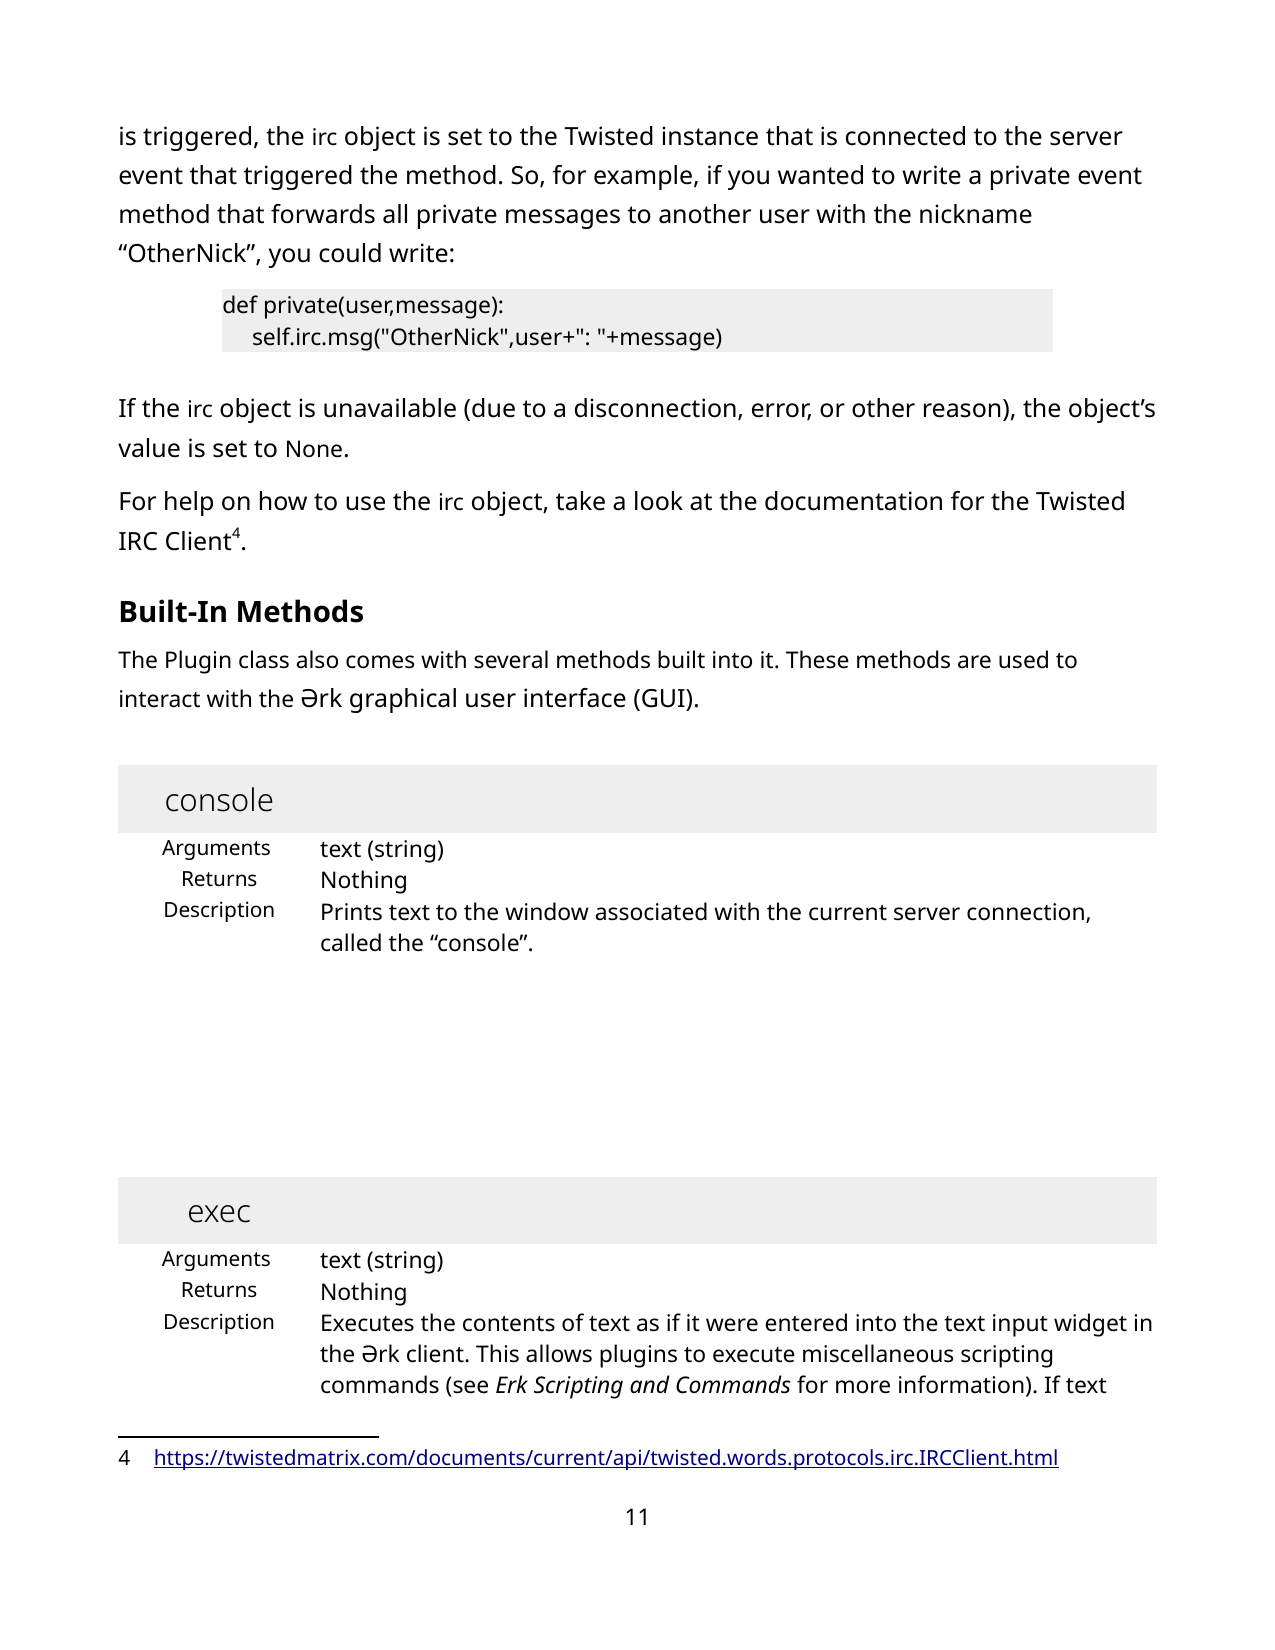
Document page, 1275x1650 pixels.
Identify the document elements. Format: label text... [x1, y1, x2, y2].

table_header console [118, 765, 320, 833]
table_header [320, 1177, 1157, 1244]
table_cell Nothing [320, 1276, 1157, 1307]
table_cell Returns [118, 864, 320, 895]
text https://twistedmatrix.com/documents/current/api/twisted.words.protocols.irc.IRCClient.html [118, 1443, 1157, 1471]
table_cell Arguments [118, 833, 320, 864]
table_cell Description [118, 1307, 320, 1401]
table_cell Prints text to the window associated with the current server connection, called the “console”. [320, 895, 1157, 958]
table_cell text (string) [320, 833, 1157, 864]
table_cell Returns [118, 1276, 320, 1307]
subtitle Built-In Methods [118, 591, 1157, 631]
table_cell Arguments [118, 1244, 320, 1276]
table_header exec [118, 1177, 320, 1244]
text For help on how to use the irc object, take a look at the documentation for the Twisted IRC Client. [118, 484, 1157, 557]
text If the irc object is unavailable (due to a disconnection, error, or other reason), the object’s value is set to None. [118, 352, 1157, 464]
table_cell Description [118, 895, 320, 958]
table_cell Executes the contents of text as if it were entered into the text input widget in the Ərk client. This allows plugins to execute miscellaneous scripting commands (see Erk Scripting and Commands for more information). If text [320, 1307, 1157, 1401]
table_cell text (string) [320, 1244, 1157, 1276]
table_header [320, 765, 1157, 833]
table_cell Nothing [320, 864, 1157, 895]
text is triggered, the irc object is set to the Twisted instance that is connected to the server event that triggered the method. So, for example, if you wanted to write a private event method that forwards all private messages to another user with the nickname “OtherNick”, you could write: [118, 118, 1157, 270]
table_header def private(user,message): self.irc.msg("OtherNick",user+": "+message) [222, 289, 1053, 352]
text The Plugin class also comes with several methods built into it. These methods are used to interact with the Ərk graphical user interface (GUI). [118, 644, 1157, 714]
